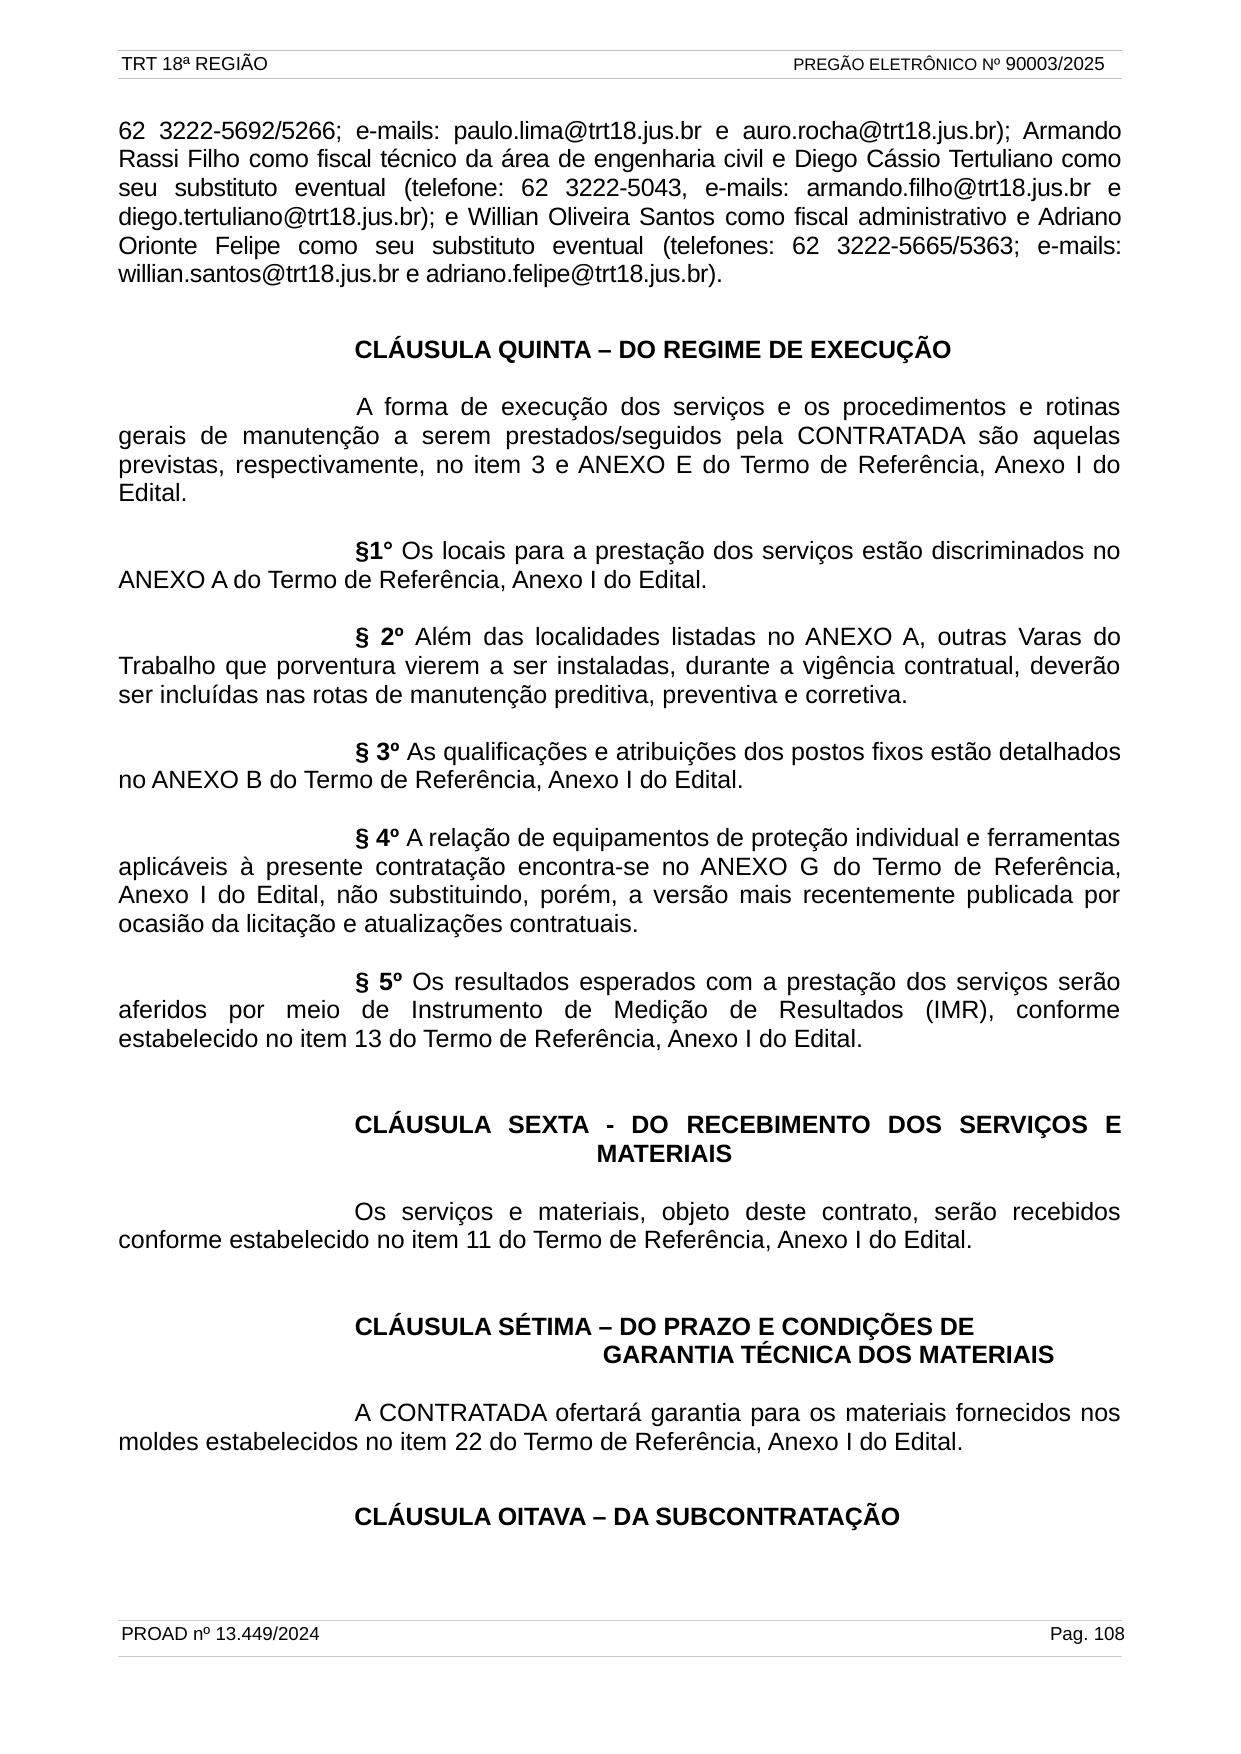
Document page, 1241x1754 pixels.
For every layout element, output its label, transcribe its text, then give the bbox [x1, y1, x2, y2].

text CLÁUSULA OITAVA – DA SUBCONTRATAÇÃO [118, 1502, 1122, 1531]
text Os serviços e materiais, objeto deste contrato, serão recebidos conforme estabelecido no item 11 do Termo de Referência, Anexo I do Edital. [118, 1197, 1122, 1254]
text CLÁUSULA SEXTA - DO RECEBIMENTO DOS SERVIÇOS E MATERIAIS [354, 1110, 1122, 1168]
text § 2º Além das localidades listadas no ANEXO A, outras Varas do Trabalho que porventura vierem a ser instaladas, durante a vigência contratual, deverão ser incluídas nas rotas de manutenção preditiva, preventiva e corretiva. [118, 622, 1122, 708]
text § 3º As qualificações e atribuições dos postos fixos estão detalhados no ANEXO B do Termo de Referência, Anexo I do Edital. [118, 737, 1122, 794]
text §1° Os locais para a prestação dos serviços estão discriminados no ANEXO A do Termo de Referência, Anexo I do Edital. [118, 536, 1122, 593]
text § 4º A relação de equipamentos de proteção individual e ferramentas aplicáveis à presente contratação encontra-se no ANEXO G do Termo de Referência, Anexo I do Edital, não substituindo, porém, a versão mais recentemente publicada por ocasião da licitação e atualizações contratuais. [118, 823, 1122, 938]
text 62 3222-5692/5266; e-mails: paulo.lima@trt18.jus.br e auro.rocha@trt18.jus.br); Armando Rassi Filho como fiscal técnico da área de engenharia civil e Diego Cássio Tertuliano como seu substituto eventual (telefone: 62 3222-5043, e-mails: armando.filho@trt18.jus.br e diego.tertuliano@trt18.jus.br); e Willian Oliveira Santos como fiscal administrativo e Adriano Orionte Felipe como seu substituto eventual (telefones: 62 3222-5665/5363; e-mails: willian.santos@trt18.jus.br e adriano.felipe@trt18.jus.br). [118, 116, 1122, 288]
text A CONTRATADA ofertará garantia para os materiais fornecidos nos moldes estabelecidos no item 22 do Termo de Referência, Anexo I do Edital. [118, 1398, 1122, 1455]
text A forma de execução dos serviços e os procedimentos e rotinas gerais de manutenção a serem prestados/seguidos pela CONTRATADA são aquelas previstas, respectivamente, no item 3 e ANEXO E do Termo de Referência, Anexo I do Edital. [118, 392, 1122, 507]
text CLÁUSULA QUINTA – DO REGIME DE EXECUÇÃO [118, 334, 1122, 363]
text § 5º Os resultados esperados com a prestação dos serviços serão aferidos por meio de Instrumento de Medição de Resultados (IMR), conforme estabelecido no item 13 do Termo de Referência, Anexo I do Edital. [118, 967, 1122, 1053]
text CLÁUSULA SÉTIMA – DO PRAZO E CONDIÇÕES DE GARANTIA TÉCNICA DOS MATERIAIS [118, 1312, 1122, 1369]
